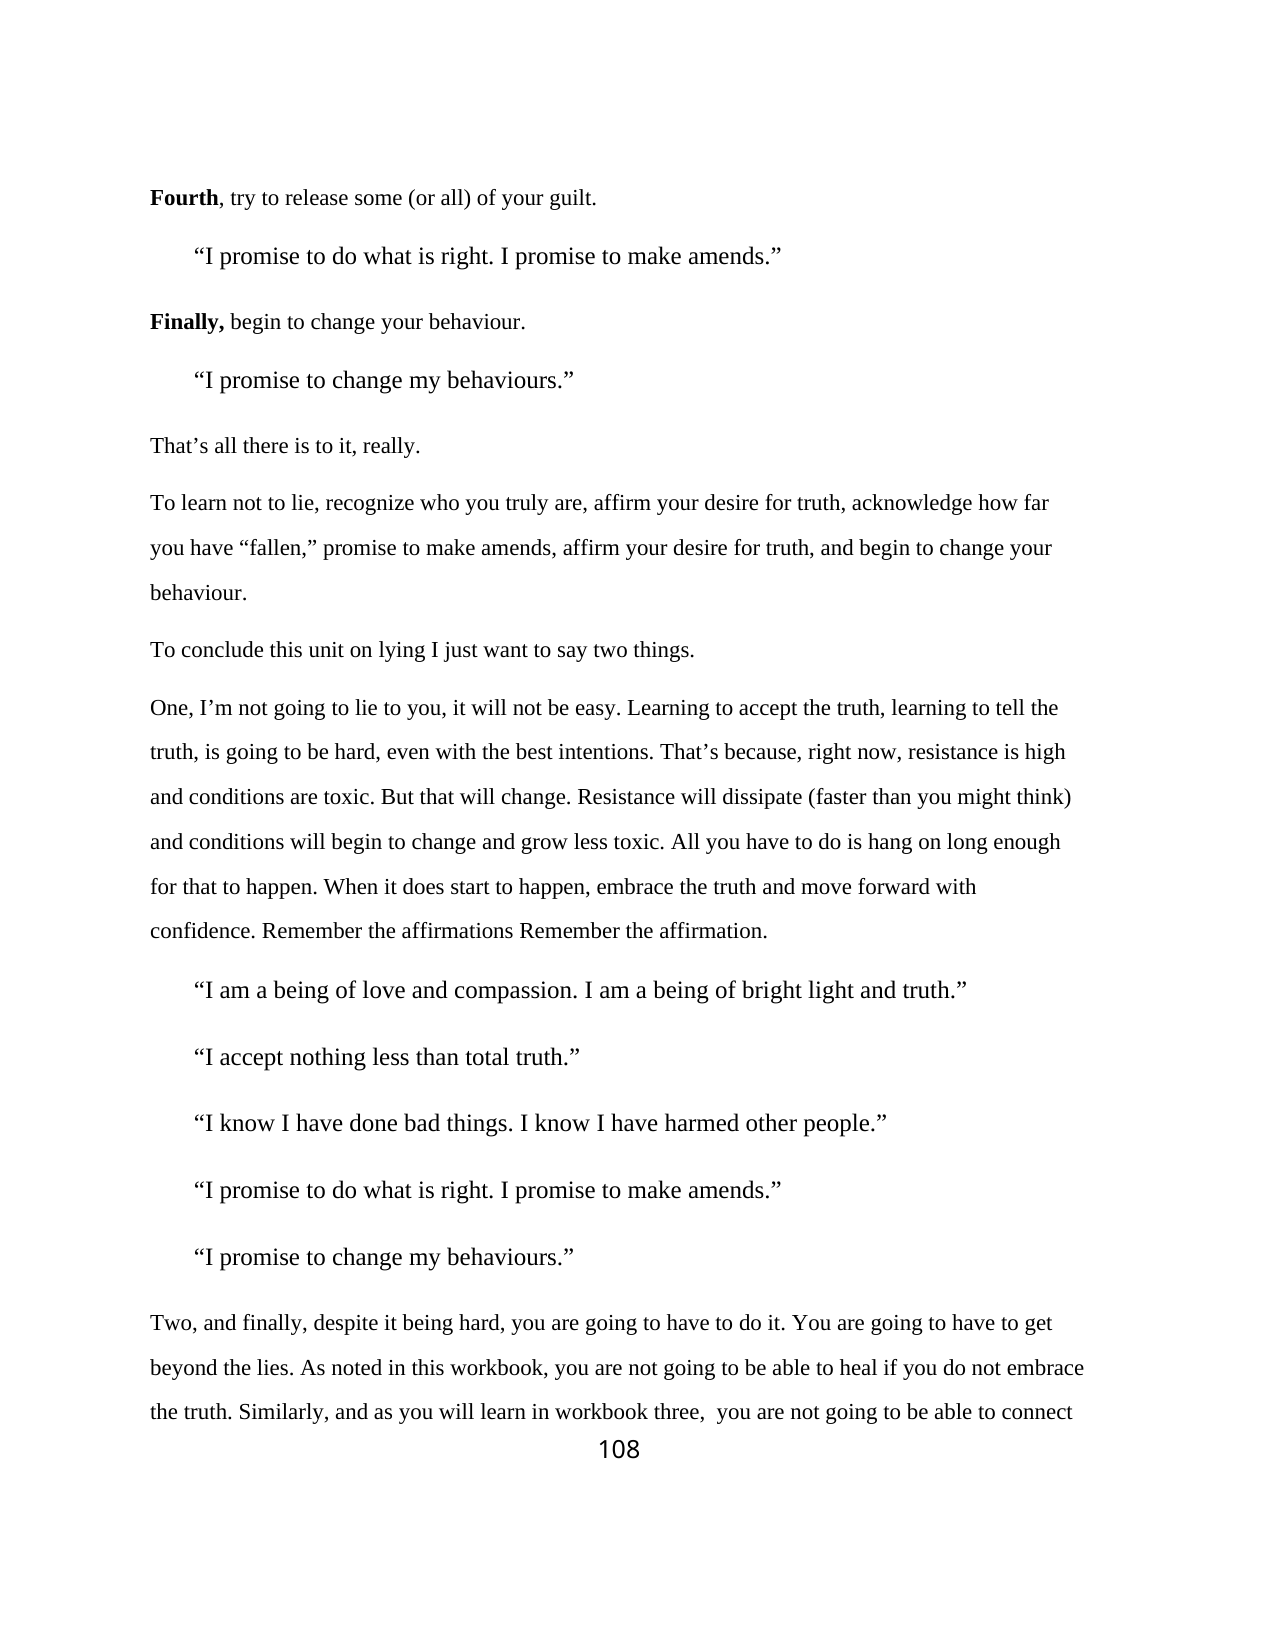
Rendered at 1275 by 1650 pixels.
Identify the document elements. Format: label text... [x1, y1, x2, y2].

text To conclude this unit on lying I just want to say two things. [150, 636, 1087, 663]
text “I promise to change my behaviours.” [194, 365, 1077, 394]
text One, I’m not going to lie to you, it will not be easy. Learning to accept the truth, learning to tell the truth, is going to be hard, even with the best intentions. That’s because, right now, resistance is high and conditions are toxic. But that will change. Resistance will dissipate (faster than you might think) and conditions will begin to change and grow less toxic. All you have to do is hang on long enough for that to happen. When it does start to happen, embrace the truth and move forward with confidence. Remember the affirmations Remember the affirmation. [150, 694, 1087, 944]
text “I am a being of love and compassion. I am a being of bright light and truth.” [194, 975, 1077, 1004]
text That’s all there is to it, really. [150, 432, 1087, 458]
text “I know I have done bad things. I know I have harmed other people.” [194, 1108, 1077, 1137]
text To learn not to lie, recognize who you truly are, affirm your desire for truth, acknowledge how far you have “fallen,” promise to make amends, affirm your desire for truth, and begin to change your behaviour. [150, 489, 1087, 605]
text Fourth, try to release some (or all) of your guilt. [150, 184, 1087, 210]
text Finally, begin to change your behaviour. [150, 308, 1087, 334]
text “I promise to change my behaviours.” [194, 1242, 1077, 1271]
text “I promise to do what is right. I promise to make amends.” [194, 1175, 1077, 1204]
text Two, and finally, despite it being hard, you are going to have to do it. You are going to have to get beyond the lies. As noted in this workbook, you are not going to be able to heal if you do not embrace the truth. Similarly, and as you will learn in workbook three, you are not going to be able to connect [150, 1309, 1087, 1425]
text “I promise to do what is right. I promise to make amends.” [194, 241, 1077, 270]
text “I accept nothing less than total truth.” [194, 1042, 1077, 1070]
